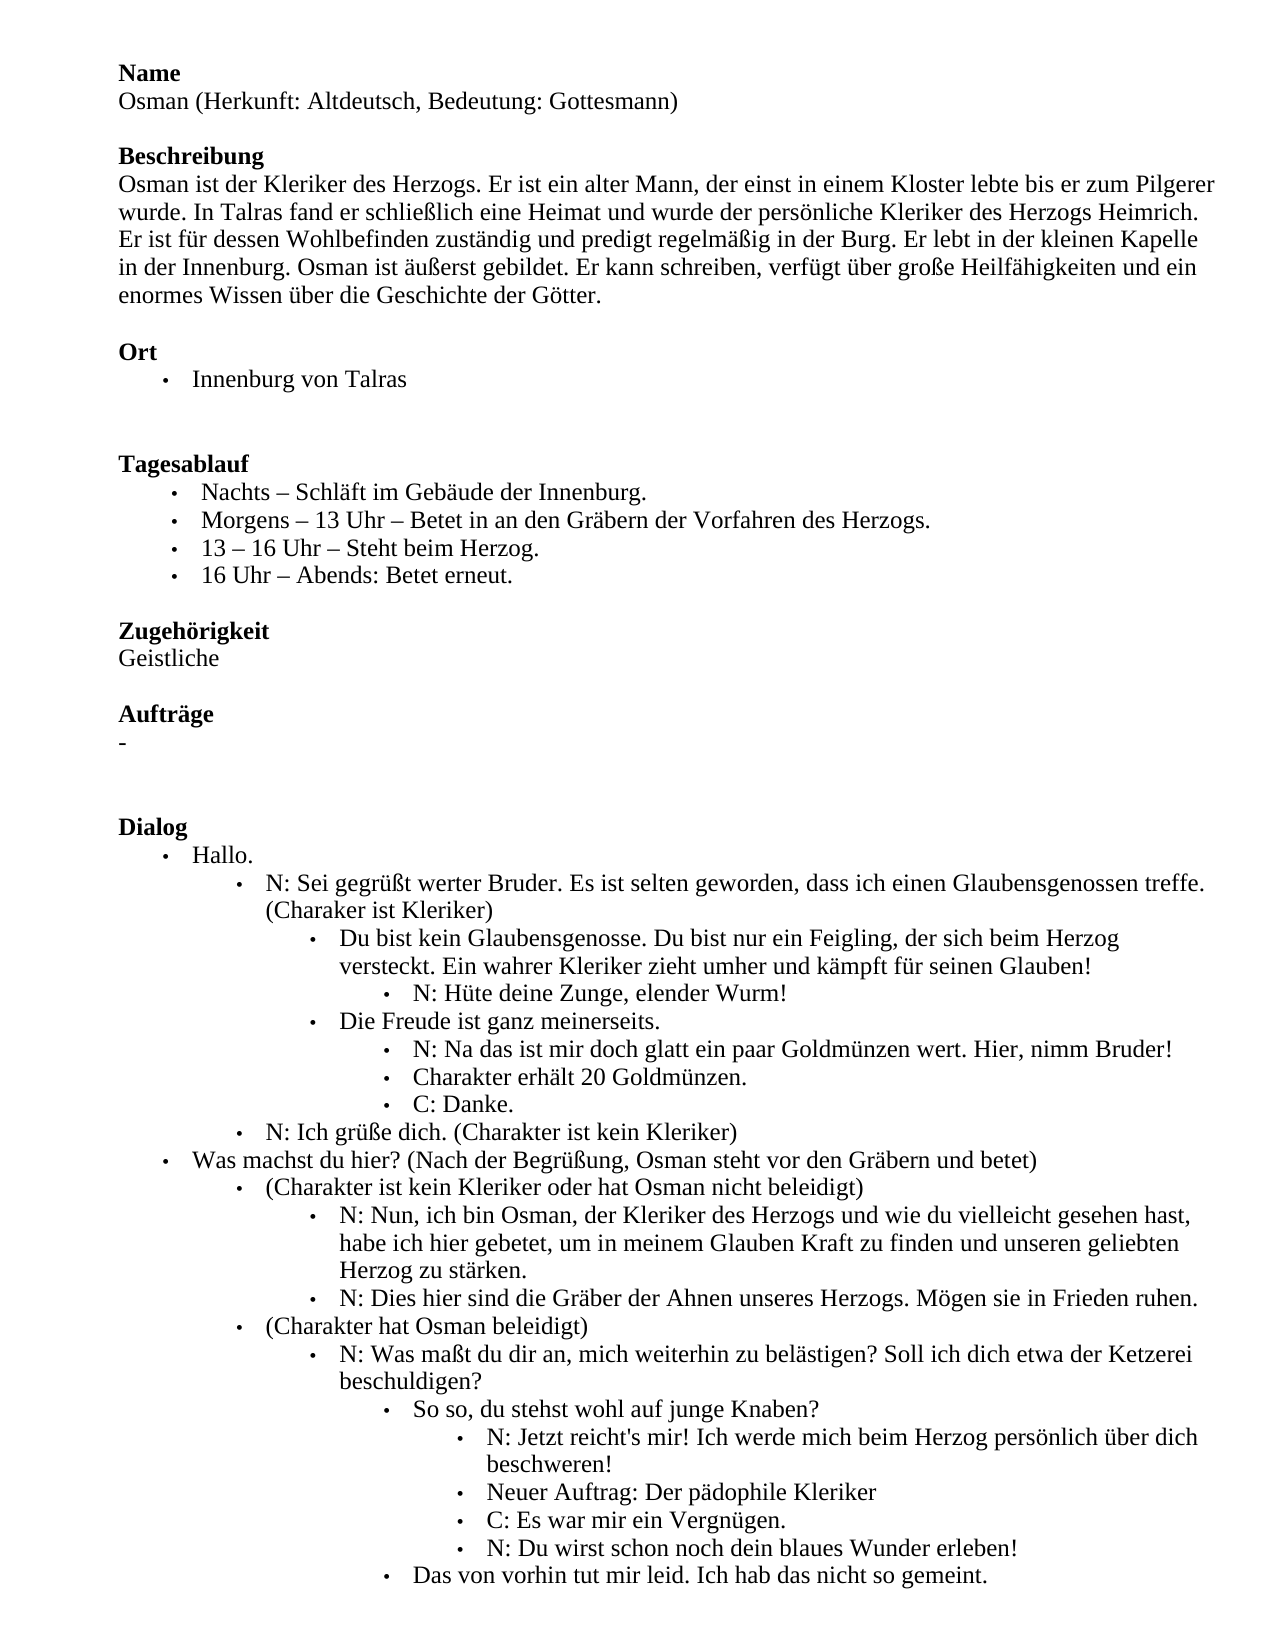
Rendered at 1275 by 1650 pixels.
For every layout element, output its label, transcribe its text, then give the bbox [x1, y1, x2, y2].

list Morgens – 13 Uhr – Betet in an den Gräbern der Vorfahren des Herzogs. [171, 506, 1207, 534]
text Name Osman (Herkunft: Altdeutsch, Bedeutung: Gottesmann) Beschreibung Osman ist der Kleriker des Herzogs. Er ist ein alter Mann, der einst in einem Kloster lebte bis er zum Pilgerer wurde. In Talras fand er schließlich eine Heimat und wurde der persönliche Kleriker des Herzogs Heimrich. Er ist für dessen Wohlbefinden zuständig und predigt regelmäßig in der Burg. Er lebt in der kleinen Kapelle in der Innenburg. Osman ist äußerst gebildet. Er kann schreiben, verfügt über große Heilfähigkeiten und ein enormes Wissen über die Geschichte der Götter. [118, 59, 1216, 308]
list Du bist kein Glaubensgenosse. Du bist nur ein Feigling, der sich beim Herzog versteckt. Ein wahrer Kleriker zieht umher und kämpft für seinen Glauben! [309, 924, 1216, 979]
text - [118, 728, 1216, 755]
list N: Nun, ich bin Osman, der Kleriker des Herzogs und wie du vielleicht gesehen hast, habe ich hier gebetet, um in meinem Glauben Kraft zu finden und unseren geliebten Herzog zu stärken. [309, 1201, 1216, 1284]
list Das von vorhin tut mir leid. Ich hab das nicht so gemeint. [383, 1561, 1216, 1589]
list N: Was maßt du dir an, mich weiterhin zu belästigen? Soll ich dich etwa der Ketzerei beschuldigen? [309, 1340, 1216, 1395]
text Ort [118, 338, 1216, 366]
text Zugehörigkeit [118, 617, 1216, 644]
list 16 Uhr – Abends: Betet erneut. [171, 561, 1207, 589]
text Tagesablauf [118, 451, 1216, 478]
list (Charakter hat Osman beleidigt) [236, 1312, 1216, 1340]
list 13 – 16 Uhr – Steht beim Herzog. [171, 534, 1207, 561]
list N: Jetzt reicht's mir! Ich werde mich beim Herzog persönlich über dich beschweren! [457, 1423, 1216, 1478]
text Dialog [118, 813, 1216, 841]
list Hallo. [162, 841, 1216, 869]
list Die Freude ist ganz meinerseits. [309, 1007, 1216, 1035]
text Geistliche [118, 644, 1216, 672]
list Nachts – Schläft im Gebäude der Innenburg. [171, 478, 1207, 506]
list (Charakter ist kein Kleriker oder hat Osman nicht beleidigt) [236, 1173, 1216, 1201]
list Innenburg von Talras [162, 366, 1216, 393]
list N: Dies hier sind die Gräber der Ahnen unseres Herzogs. Mögen sie in Frieden ruhen. [309, 1284, 1216, 1312]
list Neuer Auftrag: Der pädophile Kleriker [457, 1478, 1216, 1506]
list N: Na das ist mir doch glatt ein paar Goldmünzen wert. Hier, nimm Bruder! [383, 1035, 1216, 1063]
list N: Du wirst schon noch dein blaues Wunder erleben! [457, 1534, 1216, 1561]
list Charakter erhält 20 Goldmünzen. [383, 1063, 1216, 1090]
list C: Es war mir ein Vergnügen. [457, 1506, 1216, 1534]
list So so, du stehst wohl auf junge Knaben? [383, 1395, 1216, 1423]
list N: Hüte deine Zunge, elender Wurm! [383, 979, 1216, 1007]
list N: Ich grüße dich. (Charakter ist kein Kleriker) [236, 1118, 1216, 1146]
list C: Danke. [383, 1090, 1216, 1118]
list N: Sei gegrüßt werter Bruder. Es ist selten geworden, dass ich einen Glaubensgenossen treffe. (Charaker ist Kleriker) [236, 869, 1216, 924]
list Was machst du hier? (Nach der Begrüßung, Osman steht vor den Gräbern und betet) [162, 1146, 1216, 1173]
text Aufträge [118, 700, 1216, 728]
